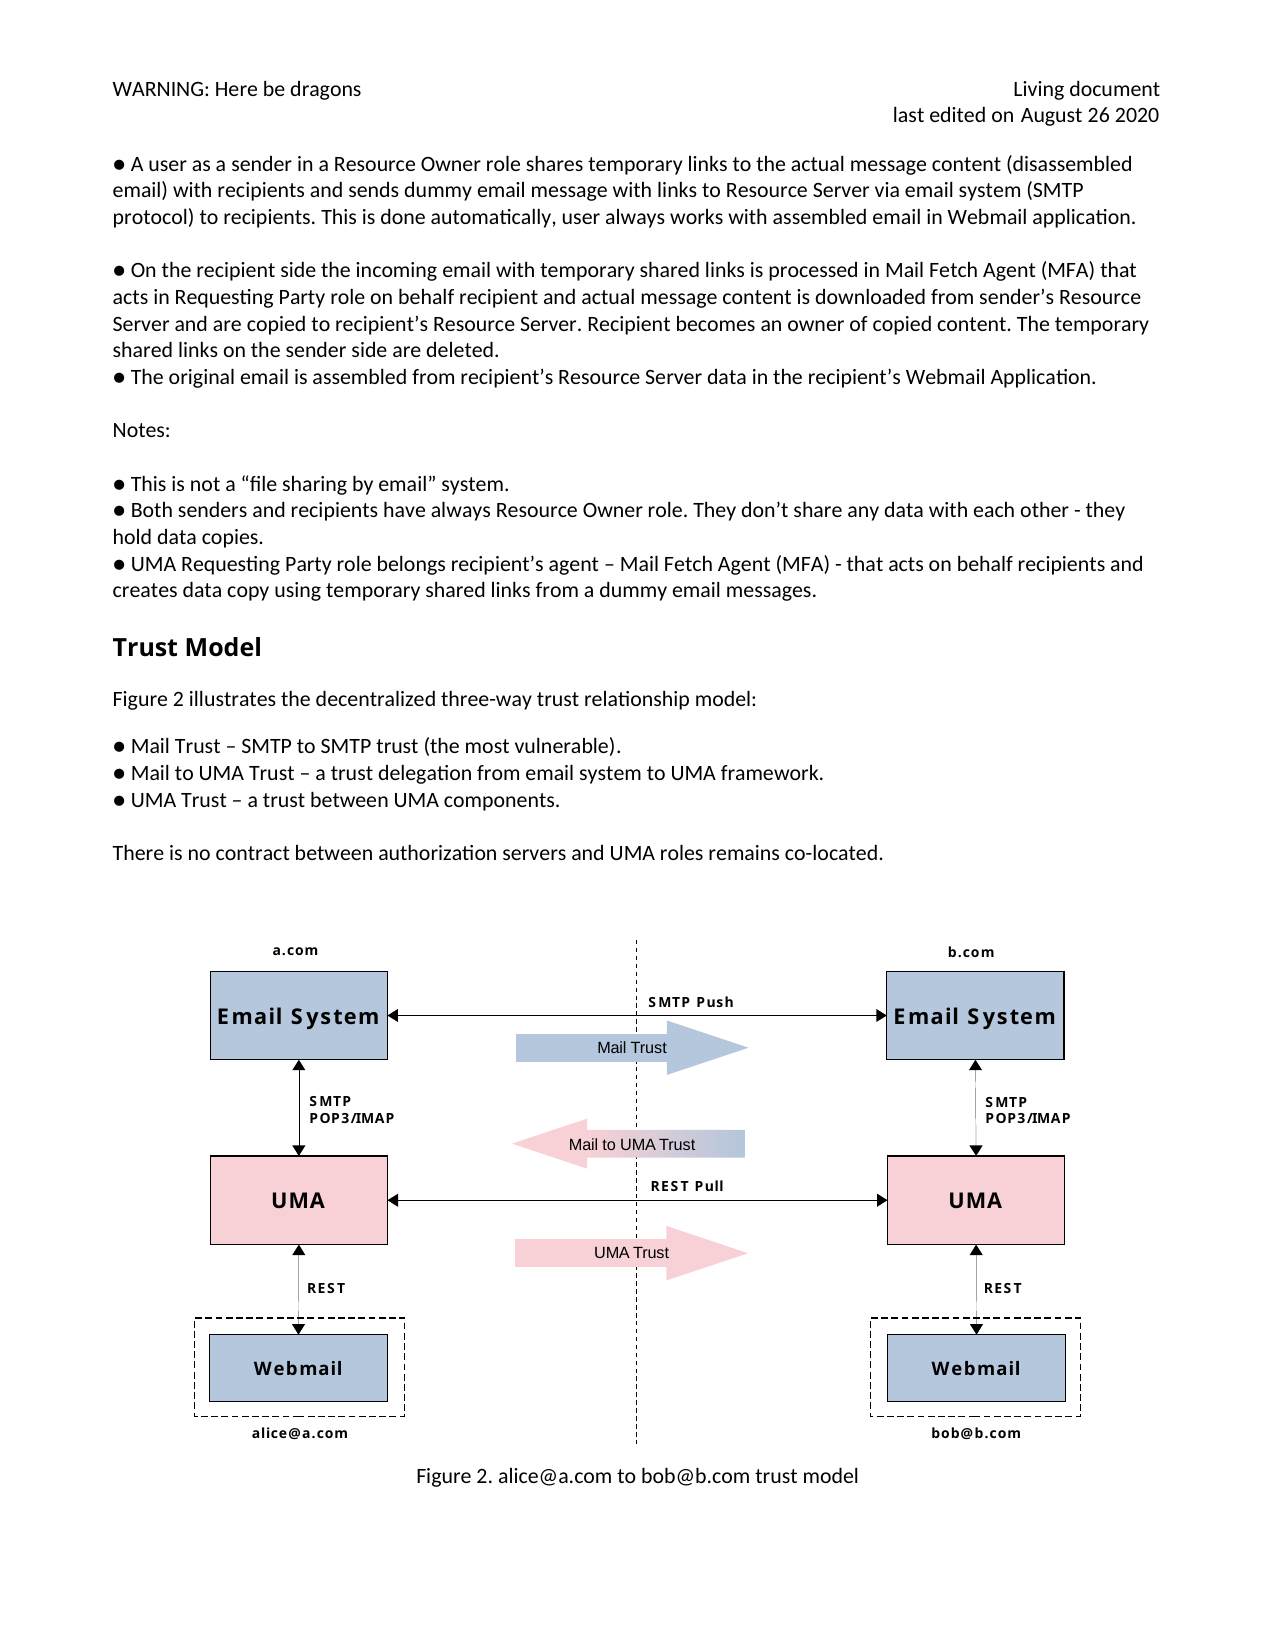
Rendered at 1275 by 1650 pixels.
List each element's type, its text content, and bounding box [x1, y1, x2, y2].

text Notes: [112, 417, 1162, 443]
text Figure 2. alice@a.com to bob@b.com trust model [112, 1462, 1162, 1489]
text ● This is not a “file sharing by email” system. [112, 470, 1162, 497]
text Trust Model [112, 630, 1162, 664]
text Figure 2 illustrates the decentralized three-way trust relationship model: [112, 685, 1162, 712]
text ● Mail Trust – SMTP to SMTP trust (the most vulnerable). [112, 732, 1162, 759]
text ● A user as a sender in a Resource Owner role shares temporary links to the actual message content (disassembled email) with recipients and sends dummy email message with links to Resource Server via email system (SMTP protocol) to recipients. This is done automatically, user always works with assembled email in Webmail application. [112, 150, 1162, 230]
text ● UMA Trust – a trust between UMA components. [112, 786, 1162, 812]
text ● Both senders and recipients have always Resource Owner role. They don’t share any data with each other - they hold data copies. [112, 497, 1162, 550]
text ● On the recipient side the incoming email with temporary shared links is processed in Mail Fetch Agent (MFA) that acts in Requesting Party role on behalf recipient and actual message content is downloaded from sender’s Resource Server and are copied to recipient’s Resource Server. Recipient becomes an owner of copied content. The temporary shared links on the sender side are deleted. [112, 257, 1162, 363]
text ● UMA Requesting Party role belongs recipient’s agent – Mail Fetch Agent (MFA) - that acts on behalf recipients and creates data copy using temporary shared links from a dummy email messages. [112, 550, 1162, 603]
text ● The original email is assembled from recipient’s Resource Server data in the recipient’s Webmail Application. [112, 363, 1162, 390]
text ● Mail to UMA Trust – a trust delegation from email system to UMA framework. [112, 759, 1162, 786]
text There is no contract between authorization servers and UMA roles remains co-located. [112, 839, 1162, 866]
